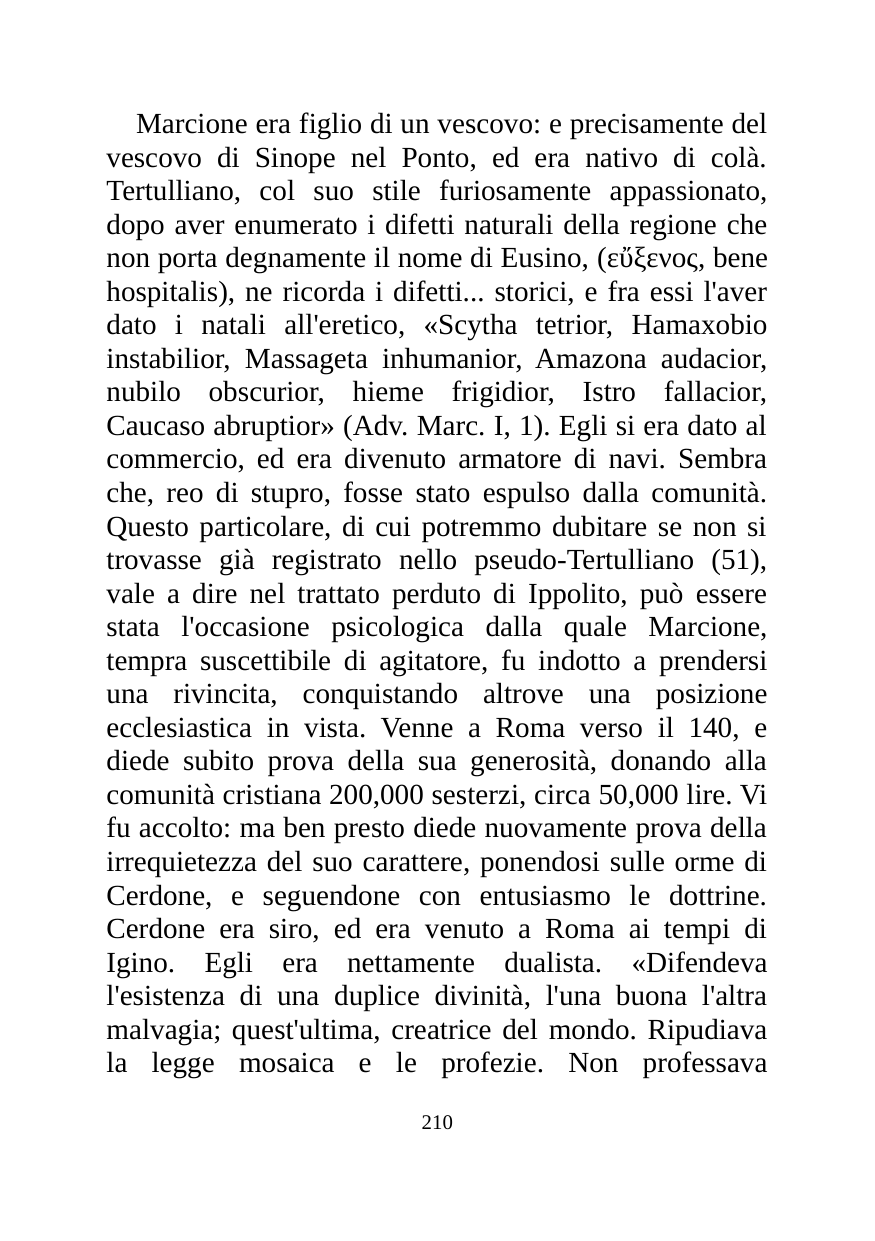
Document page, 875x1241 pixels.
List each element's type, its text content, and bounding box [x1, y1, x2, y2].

text Marcione era figlio di un vescovo: e precisamente del vescovo di Sinope nel Ponto, ed era nativo di colà. Tertulliano, col suo stile furiosamente appassionato, dopo aver enumerato i difetti naturali della regione che non porta degnamente il nome di Eusino, (εὔξενος, bene hospitalis), ne ricorda i difetti... storici, e fra essi l'aver dato i natali all'eretico, «Scytha tetrior, Hamaxobio instabilior, Massageta inhumanior, Amazona audacior, nubilo obscurior, hieme frigidior, Istro fallacior, Caucaso abruptior» (Adv. Marc. I, 1). Egli si era dato al commercio, ed era divenuto armatore di navi. Sembra che, reo di stupro, fosse stato espulso dalla comunità. Questo particolare, di cui potremmo dubitare se non si trovasse già registrato nello pseudo-Tertulliano (51), vale a dire nel trattato perduto di Ippolito, può essere stata l'occasione psicologica dalla quale Marcione, tempra suscettibile di agitatore, fu indotto a prendersi una rivincita, conquistando altrove una posizione ecclesiastica in vista. Venne a Roma verso il 140, e diede subito prova della sua generosità, donando alla comunità cristiana 200,000 sesterzi, circa 50,000 lire. Vi fu accolto: ma ben presto diede nuovamente prova della irrequietezza del suo carattere, ponendosi sulle orme di Cerdone, e seguendone con entusiasmo le dottrine. Cerdone era siro, ed era venuto a Roma ai tempi di Igino. Egli era nettamente dualista. «Difendeva l'esistenza di una duplice divinità, l'una buona l'altra malvagia; quest'ultima, creatrice del mondo. Ripudiava la legge mosaica e le profezie. Non professava [106, 106, 768, 1079]
